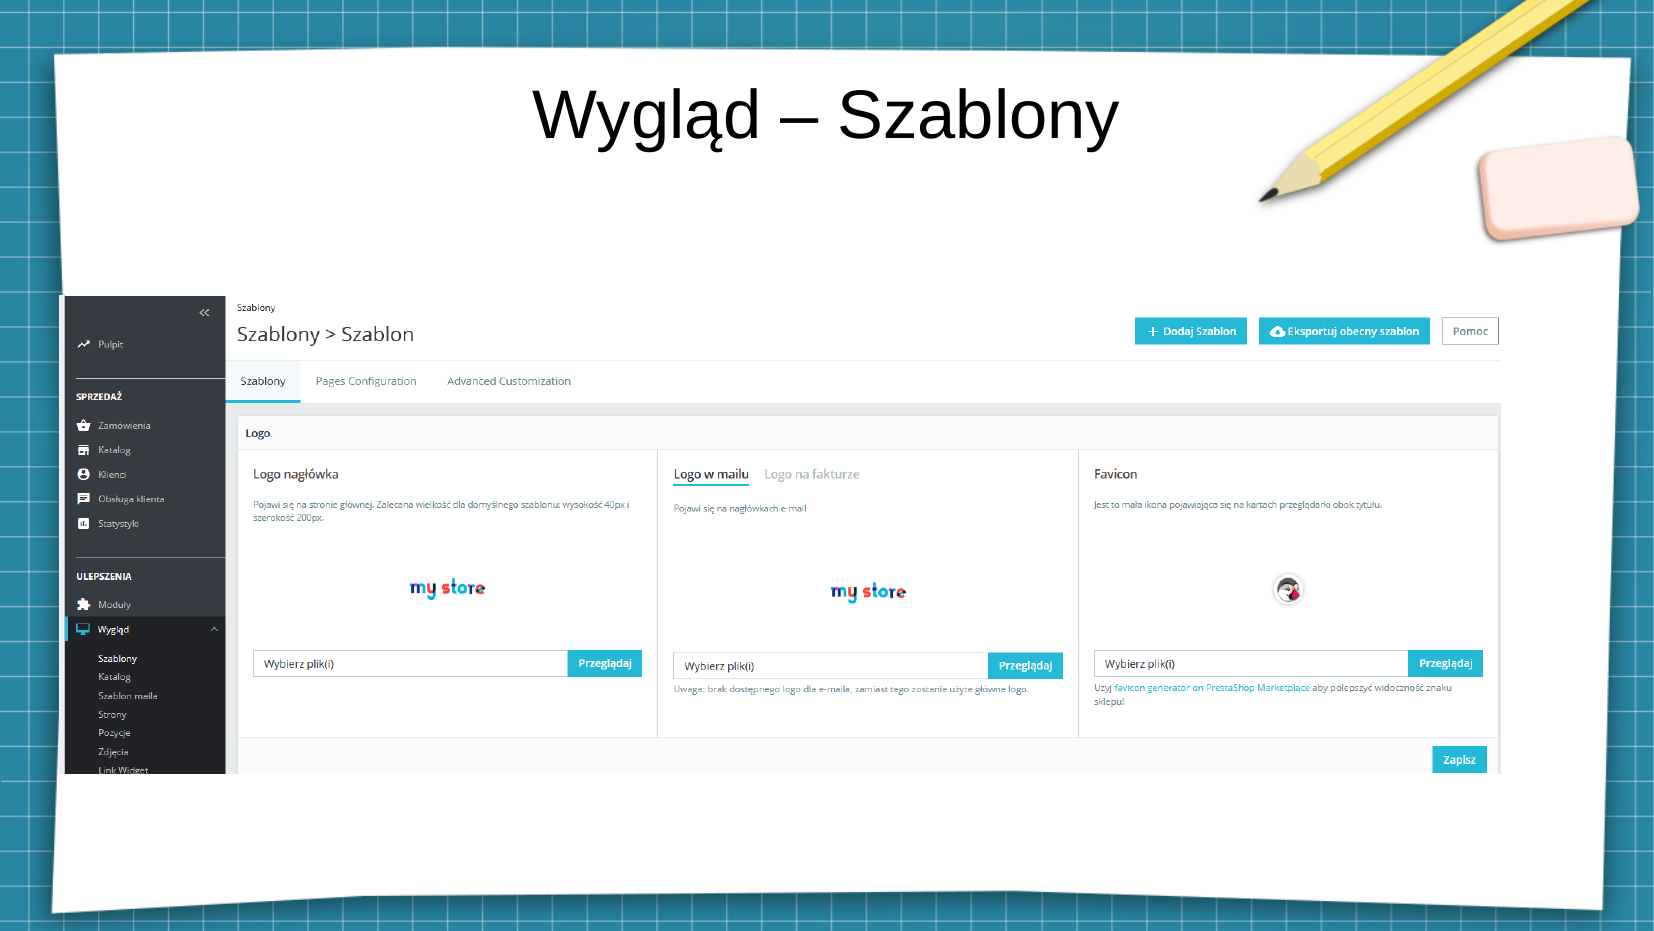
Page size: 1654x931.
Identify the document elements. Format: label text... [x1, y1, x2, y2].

picture [0, 0, 1654, 931]
title Wygląd – Szablony [82, 37, 1571, 193]
